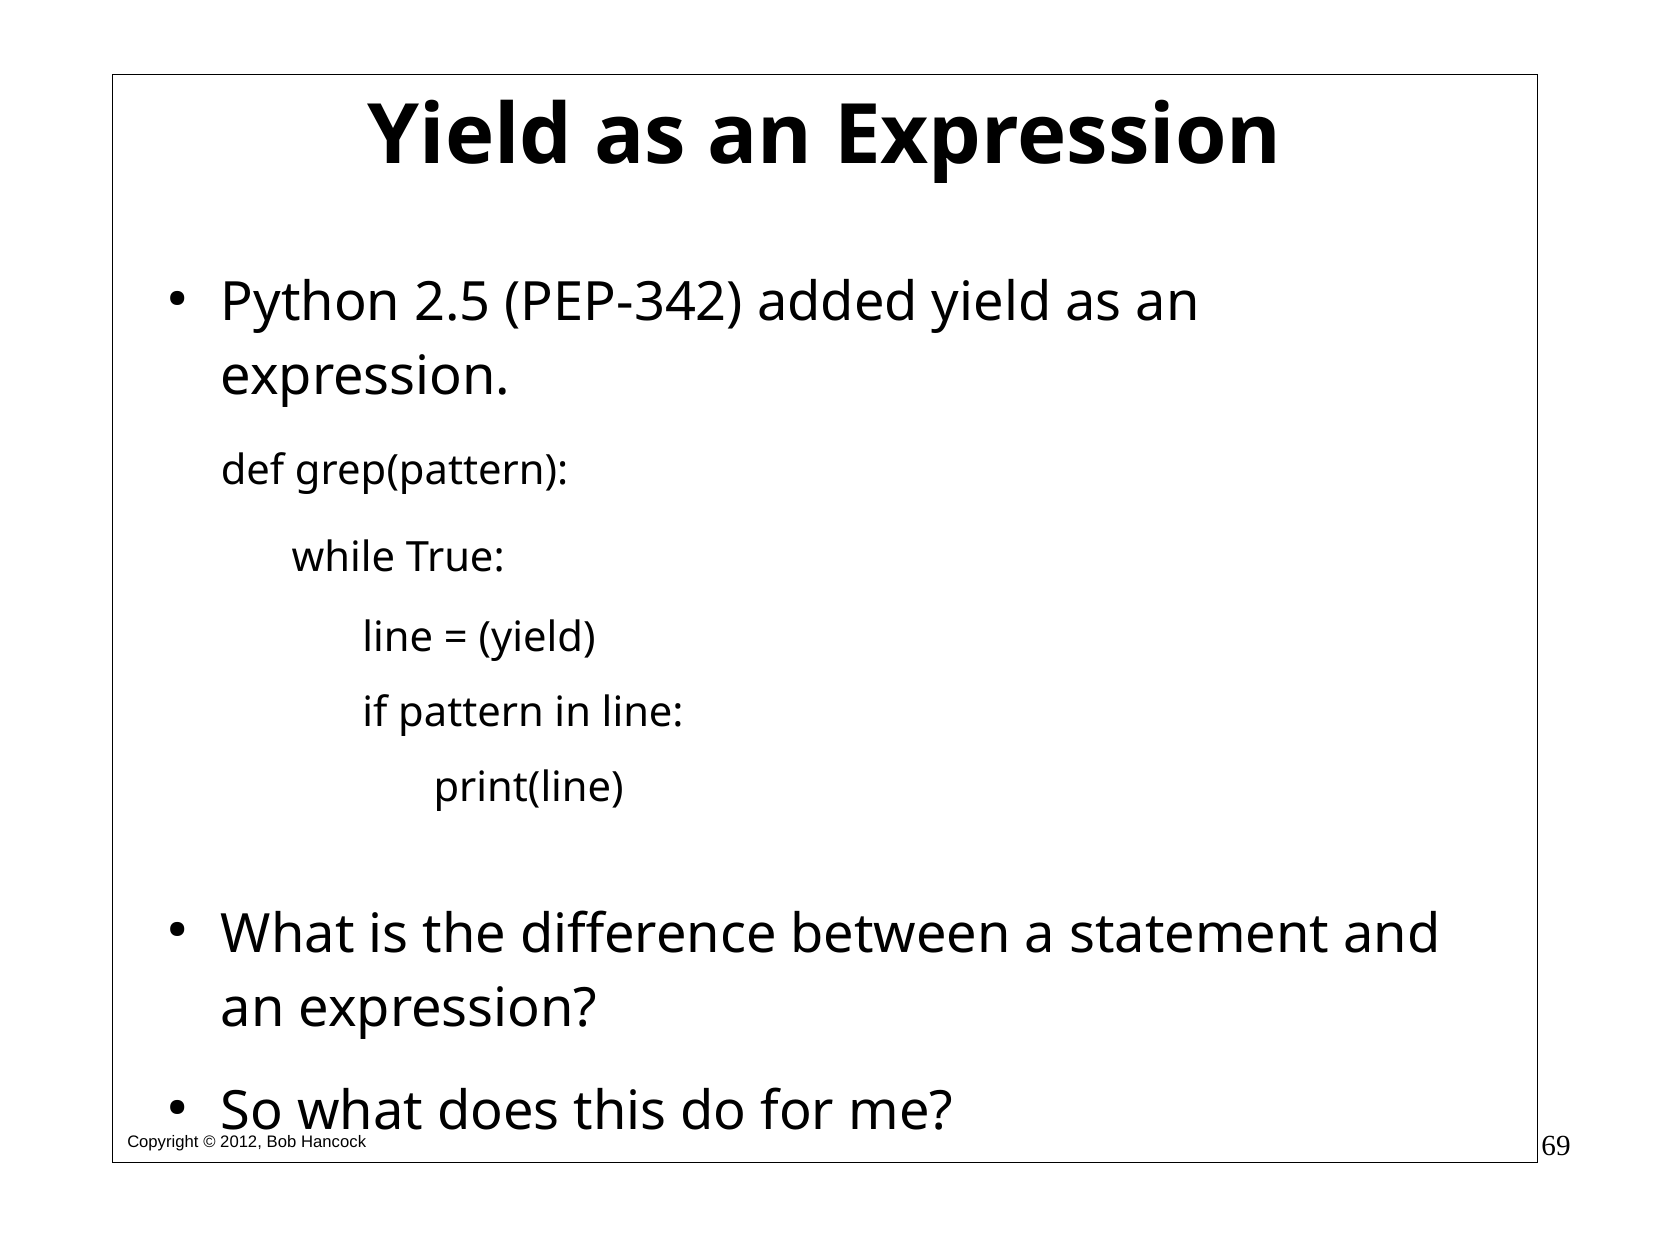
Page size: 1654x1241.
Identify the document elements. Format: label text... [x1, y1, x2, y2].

title Yield as an Expression [112, 75, 1538, 188]
list Python 2.5 (PEP-342) added yield as an expression. def grep(pattern): while True: line = (yield) if pattern in line: print(line) What is the difference between a statement and an expression? So what does this do for me? [150, 262, 1501, 1126]
text_box Copyright © 2012, Bob Hancock [112, 1125, 382, 1159]
